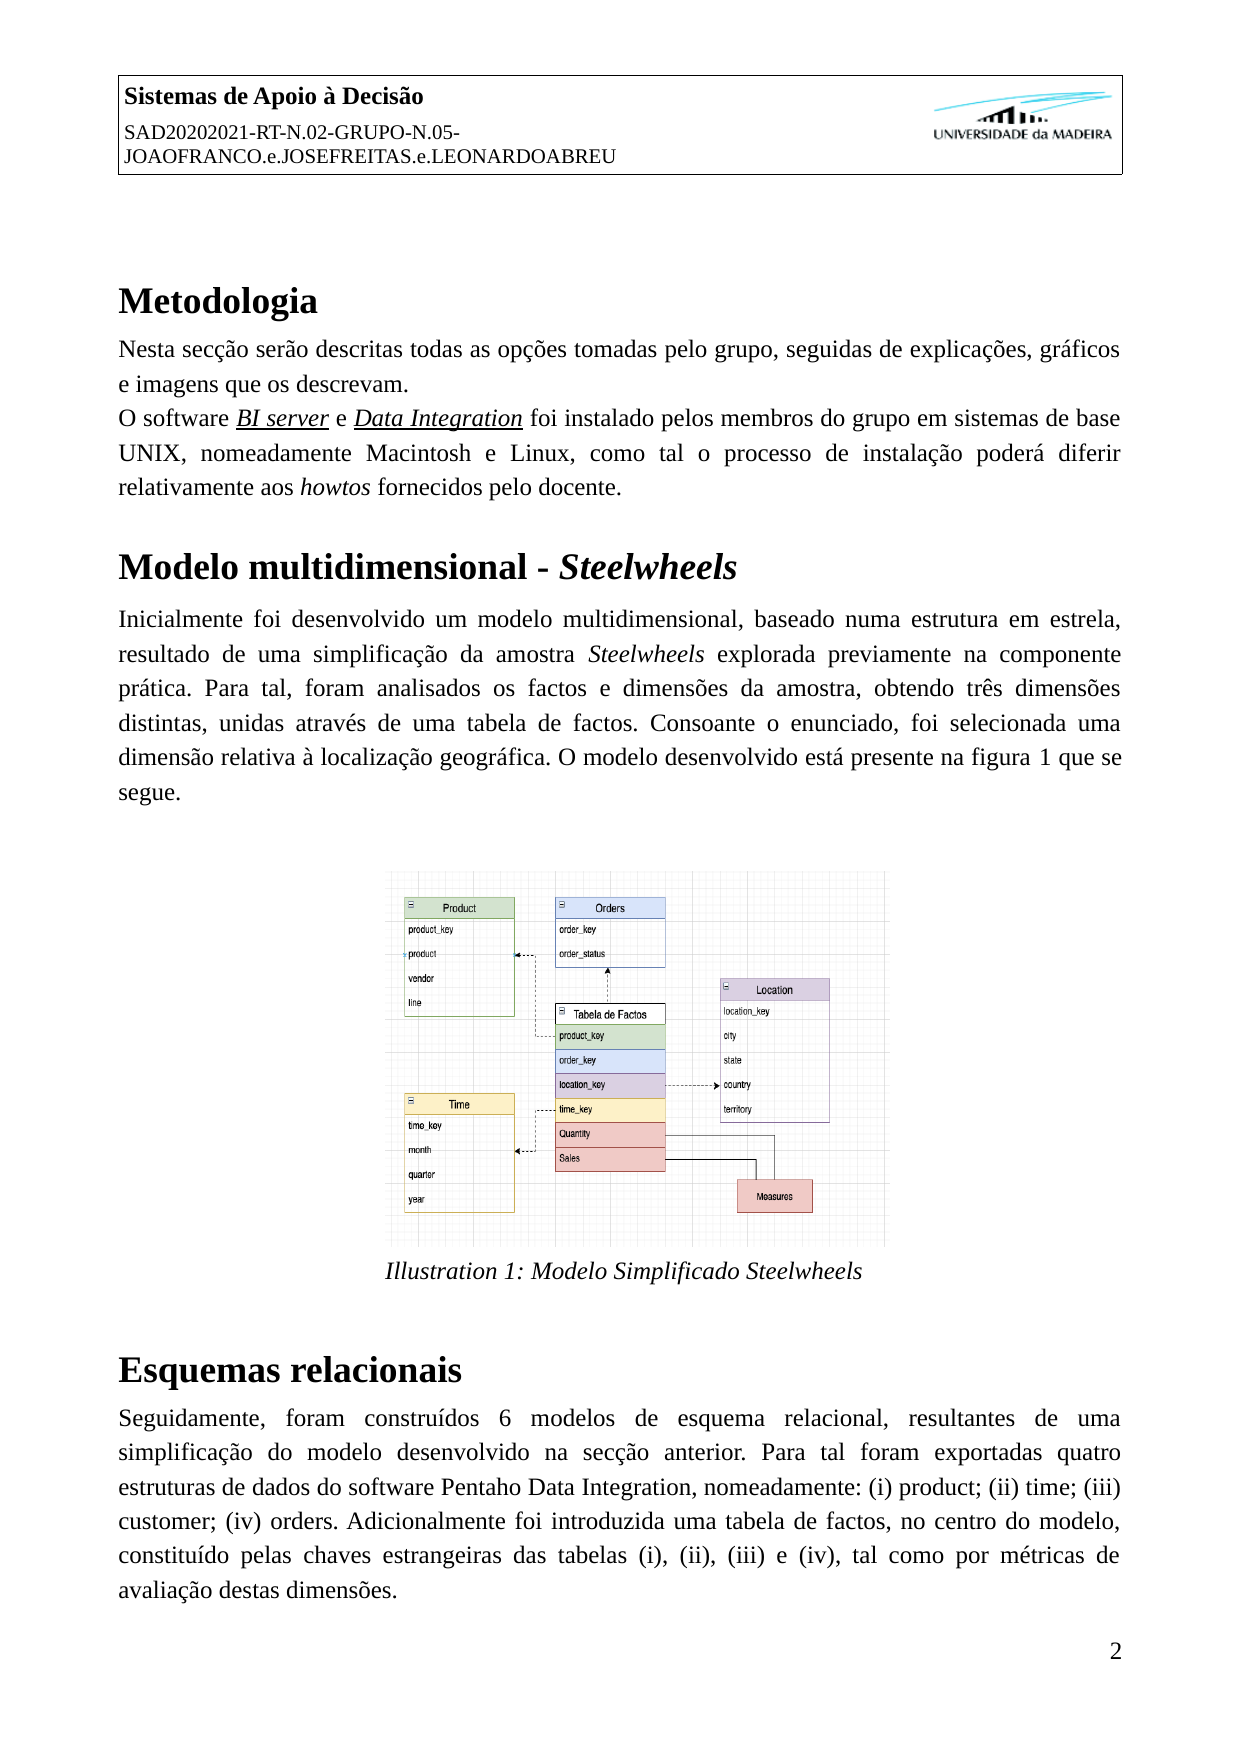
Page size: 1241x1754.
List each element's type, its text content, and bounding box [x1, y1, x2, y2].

text Illustration 1: Modelo Simplificado Steelwheels [385, 1247, 890, 1285]
text Nesta secção serão descritas todas as opções tomadas pelo grupo, seguidas de explicações, gráficos e imagens que os descrevam. [118, 334, 1122, 397]
picture [385, 871, 890, 1247]
text O software BI server e Data Integration foi instalado pelos membros do grupo em sistemas de base UNIX, nomeadamente Macintosh e Linux, como tal o processo de instalação poderá diferir relativamente aos howtos fornecidos pelo docente. [118, 403, 1122, 501]
subtitle Esquemas relacionais [118, 1347, 1122, 1390]
text Seguidamente, foram construídos 6 modelos de esquema relacional, resultantes de uma simplificação do modelo desenvolvido na secção anterior. Para tal foram exportadas quatro estruturas de dados do software Pentaho Data Integration, nomeadamente: (i) product; (ii) time; (iii) customer; (iv) orders. Adicionalmente foi introduzida uma tabela de factos, no centro do modelo, constituído pelas chaves estrangeiras das tabelas (i), (ii), (iii) e (iv), tal como por métricas de avaliação destas dimensões. [118, 1403, 1122, 1604]
subtitle Modelo multidimensional - Steelwheels [118, 544, 1122, 587]
picture [919, 80, 1120, 146]
subtitle Metodologia [118, 279, 1122, 322]
text Inicialmente foi desenvolvido um modelo multidimensional, baseado numa estrutura em estrela, resultado de uma simplificação da amostra Steelwheels explorada previamente na componente prática. Para tal, foram analisados os factos e dimensões da amostra, obtendo três dimensões distintas, unidas através de uma tabela de factos. Consoante o enunciado, foi selecionada uma dimensão relativa à localização geográfica. O modelo desenvolvido está presente na figura 1 que se segue. [118, 604, 1122, 805]
